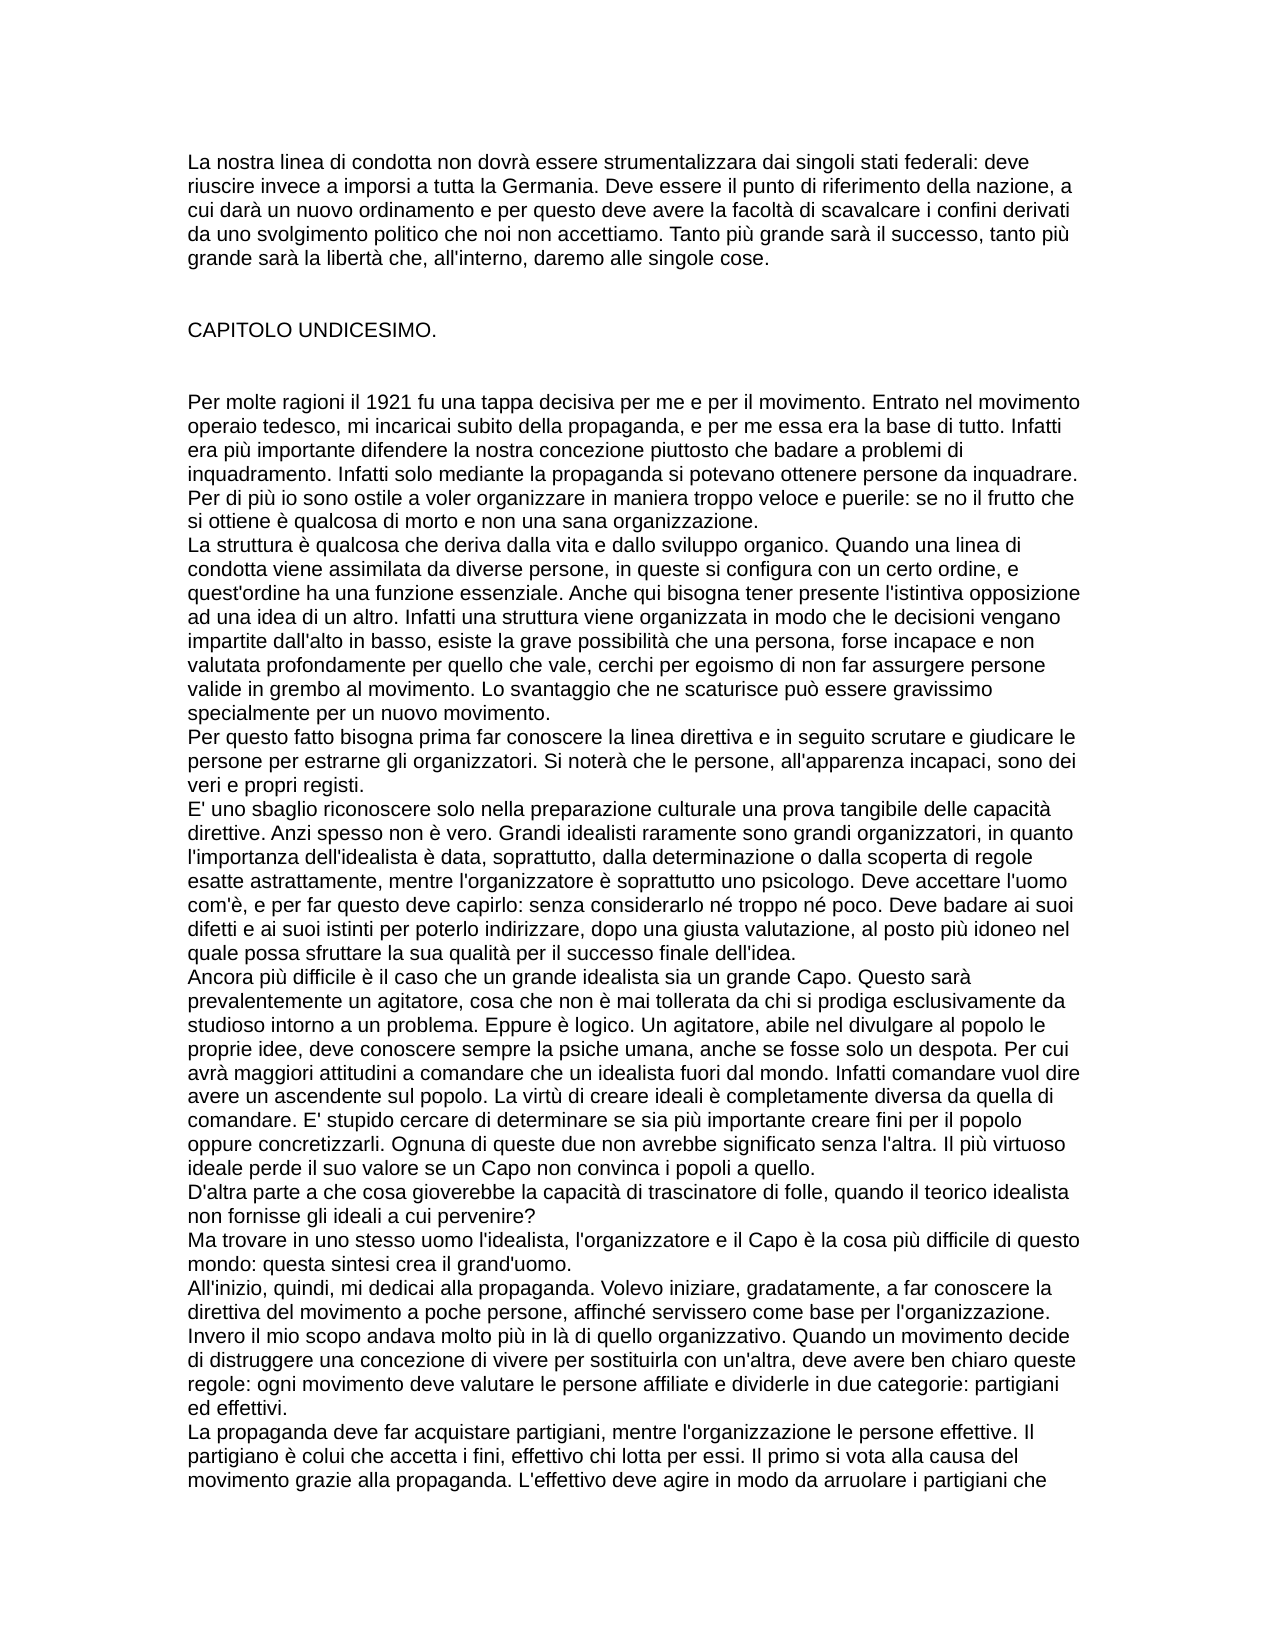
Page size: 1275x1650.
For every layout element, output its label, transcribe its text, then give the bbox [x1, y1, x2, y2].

text Per molte ragioni il 1921 fu una tappa decisiva per me e per il movimento. Entrato nel movimento operaio tedesco, mi incaricai subito della propaganda, e per me essa era la base di tutto. Infatti era più importante difendere la nostra concezione piuttosto che badare a problemi di inquadramento. Infatti solo mediante la propaganda si potevano ottenere persone da inquadrare. Per di più io sono ostile a voler organizzare in maniera troppo veloce e puerile: se no il frutto che si ottiene è qualcosa di morto e non una sana organizzazione. [187, 389, 1087, 533]
text D'altra parte a che cosa gioverebbe la capacità di trascinatore di folle, quando il teorico idealista non fornisse gli ideali a cui pervenire? [187, 1180, 1087, 1228]
text La nostra linea di condotta non dovrà essere strumentalizzara dai singoli stati federali: deve riuscire invece a imporsi a tutta la Germania. Deve essere il punto di riferimento della nazione, a cui darà un nuovo ordinamento e per questo deve avere la facoltà di scavalcare i confini derivati da uno svolgimento politico che noi non accettiamo. Tanto più grande sarà il successo, tanto più grande sarà la libertà che, all'interno, daremo alle singole cose. [187, 150, 1087, 270]
text Per questo fatto bisogna prima far conoscere la linea direttiva e in seguito scrutare e giudicare le persone per estrarne gli organizzatori. Si noterà che le persone, all'apparenza incapaci, sono dei veri e propri registi. [187, 725, 1087, 797]
text Ma trovare in uno stesso uomo l'idealista, l'organizzatore e il Capo è la cosa più difficile di questo mondo: questa sintesi crea il grand'uomo. [187, 1228, 1087, 1276]
text La struttura è qualcosa che deriva dalla vita e dallo sviluppo organico. Quando una linea di condotta viene assimilata da diverse persone, in queste si configura con un certo ordine, e quest'ordine ha una funzione essenziale. Anche qui bisogna tener presente l'istintiva opposizione ad una idea di un altro. Infatti una struttura viene organizzata in modo che le decisioni vengano impartite dall'alto in basso, esiste la grave possibilità che una persona, forse incapace e non valutata profondamente per quello che vale, cerchi per egoismo di non far assurgere persone valide in grembo al movimento. Lo svantaggio che ne scaturisce può essere gravissimo specialmente per un nuovo movimento. [187, 533, 1087, 725]
text Ancora più difficile è il caso che un grande idealista sia un grande Capo. Questo sarà prevalentemente un agitatore, cosa che non è mai tollerata da chi si prodiga esclusivamente da studioso intorno a un problema. Eppure è logico. Un agitatore, abile nel divulgare al popolo le proprie idee, deve conoscere sempre la psiche umana, anche se fosse solo un despota. Per cui avrà maggiori attitudini a comandare che un idealista fuori dal mondo. Infatti comandare vuol dire avere un ascendente sul popolo. La virtù di creare ideali è completamente diversa da quella di comandare. E' stupido cercare di determinare se sia più importante creare fini per il popolo oppure concretizzarli. Ognuna di queste due non avrebbe significato senza l'altra. Il più virtuoso ideale perde il suo valore se un Capo non convinca i popoli a quello. [187, 964, 1087, 1180]
text CAPITOLO UNDICESIMO. [187, 318, 1087, 342]
text E' uno sbaglio riconoscere solo nella preparazione culturale una prova tangibile delle capacità direttive. Anzi spesso non è vero. Grandi idealisti raramente sono grandi organizzatori, in quanto l'importanza dell'idealista è data, soprattutto, dalla determinazione o dalla scoperta di regole esatte astrattamente, mentre l'organizzatore è soprattutto uno psicologo. Deve accettare l'uomo com'è, e per far questo deve capirlo: senza considerarlo né troppo né poco. Deve badare ai suoi difetti e ai suoi istinti per poterlo indirizzare, dopo una giusta valutazione, al posto più idoneo nel quale possa sfruttare la sua qualità per il successo finale dell'idea. [187, 797, 1087, 964]
text All'inizio, quindi, mi dedicai alla propaganda. Volevo iniziare, gradatamente, a far conoscere la direttiva del movimento a poche persone, affinché servissero come base per l'organizzazione. Invero il mio scopo andava molto più in là di quello organizzativo. Quando un movimento decide di distruggere una concezione di vivere per sostituirla con un'altra, deve avere ben chiaro queste regole: ogni movimento deve valutare le persone affiliate e dividerle in due categorie: partigiani ed effettivi. [187, 1276, 1087, 1420]
text La propaganda deve far acquistare partigiani, mentre l'organizzazione le persone effettive. Il partigiano è colui che accetta i fini, effettivo chi lotta per essi. Il primo si vota alla causa del movimento grazie alla propaganda. L'effettivo deve agire in modo da arruolare i partigiani che [187, 1420, 1087, 1492]
